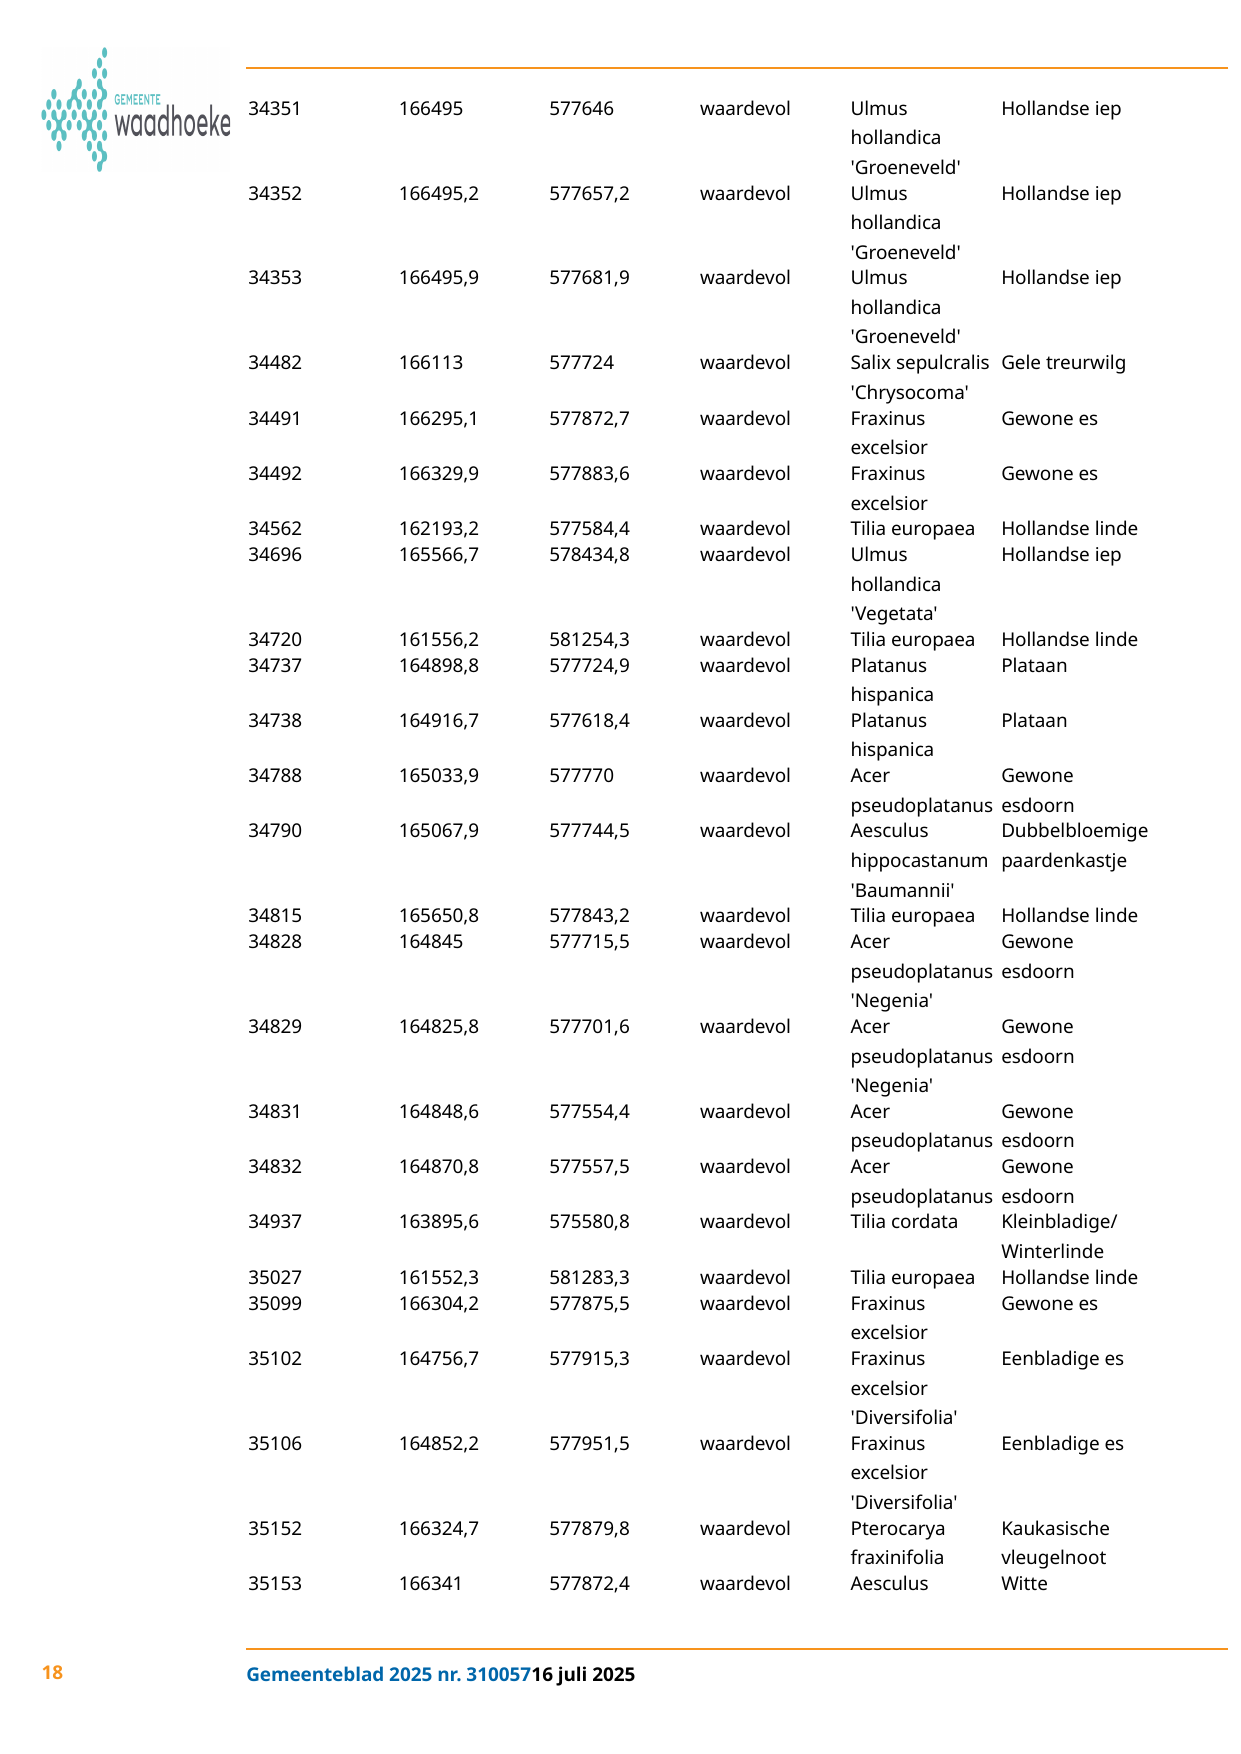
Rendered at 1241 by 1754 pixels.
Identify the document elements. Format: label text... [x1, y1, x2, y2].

table_cell 34828 [248, 928, 398, 1013]
table_cell 35153 [248, 1570, 398, 1596]
table_cell waardevol [700, 652, 850, 707]
table_cell Hollandse linde [1001, 626, 1152, 652]
table_cell waardevol [700, 1013, 850, 1098]
table_cell 577618,4 [549, 707, 700, 762]
table_cell 35102 [248, 1345, 398, 1430]
table_cell 34815 [248, 903, 398, 928]
table_cell 581283,3 [549, 1264, 700, 1290]
table_cell 34937 [248, 1209, 398, 1264]
table_cell Hollandse linde [1001, 1264, 1152, 1290]
table_cell 35106 [248, 1430, 398, 1515]
table_cell 577883,6 [549, 460, 700, 515]
table_cell 166495 [399, 95, 549, 180]
table_cell Ulmus hollandica 'Groeneveld' [850, 180, 1001, 264]
table_cell 578434,8 [549, 541, 700, 626]
table_cell 164848,6 [399, 1098, 549, 1153]
table_cell Tilia cordata [850, 1209, 1001, 1264]
table_cell 166295,1 [399, 405, 549, 460]
table_cell 165566,7 [399, 541, 549, 626]
table_cell waardevol [700, 903, 850, 928]
table_cell Hollandse linde [1001, 903, 1152, 928]
table_cell waardevol [700, 1570, 850, 1596]
table_cell waardevol [700, 707, 850, 762]
table_cell Gele treurwilg [1001, 350, 1152, 405]
table_cell Hollandse linde [1001, 515, 1152, 541]
table_cell 577724,9 [549, 652, 700, 707]
table_cell 34737 [248, 652, 398, 707]
table_cell Eenbladige es [1001, 1345, 1152, 1430]
table_cell Acer pseudoplatanus 'Negenia' [850, 1013, 1001, 1098]
table_cell waardevol [700, 763, 850, 818]
table_cell 166341 [399, 1570, 549, 1596]
table_cell 166495,2 [399, 180, 549, 264]
table_cell 34353 [248, 265, 398, 349]
table_cell 162193,2 [399, 515, 549, 541]
table_cell Aesculus hippocastanum 'Baumannii' [850, 818, 1001, 903]
table_cell 35099 [248, 1290, 398, 1345]
table_cell 577584,4 [549, 515, 700, 541]
table_cell Kleinbladige/Winterlinde [1001, 1209, 1152, 1264]
table_cell 165650,8 [399, 903, 549, 928]
table_cell Acer pseudoplatanus [850, 763, 1001, 818]
table_cell Gewone es [1001, 405, 1152, 460]
table_cell 577875,5 [549, 1290, 700, 1345]
table_cell 577701,6 [549, 1013, 700, 1098]
table_cell 34720 [248, 626, 398, 652]
table_cell waardevol [700, 180, 850, 264]
table_cell waardevol [700, 405, 850, 460]
table_cell Fraxinus excelsior 'Diversifolia' [850, 1345, 1001, 1430]
table_cell 577557,5 [549, 1154, 700, 1209]
table_cell waardevol [700, 515, 850, 541]
table_cell 577843,2 [549, 903, 700, 928]
table_cell 164756,7 [399, 1345, 549, 1430]
table_cell waardevol [700, 1290, 850, 1345]
table_cell 34351 [248, 95, 398, 180]
table_cell Kaukasische vleugelnoot [1001, 1515, 1152, 1570]
table_cell Gewone es [1001, 1290, 1152, 1345]
table_cell Platanus hispanica [850, 707, 1001, 762]
table_cell 577915,3 [549, 1345, 700, 1430]
table_cell waardevol [700, 1264, 850, 1290]
table_cell 577770 [549, 763, 700, 818]
table_cell Gewone es [1001, 460, 1152, 515]
table_cell 34829 [248, 1013, 398, 1098]
table_cell Witte [1001, 1570, 1152, 1596]
table_cell waardevol [700, 1345, 850, 1430]
table_cell 35152 [248, 1515, 398, 1570]
table_cell 165067,9 [399, 818, 549, 903]
table_cell 166495,9 [399, 265, 549, 349]
table_cell 34831 [248, 1098, 398, 1153]
table_cell waardevol [700, 1430, 850, 1515]
table_cell Tilia europaea [850, 1264, 1001, 1290]
table_cell Plataan [1001, 707, 1152, 762]
table_cell Tilia europaea [850, 515, 1001, 541]
table_cell 164916,7 [399, 707, 549, 762]
table_cell waardevol [700, 1098, 850, 1153]
table_cell 577646 [549, 95, 700, 180]
table_cell 35027 [248, 1264, 398, 1290]
table_cell 34492 [248, 460, 398, 515]
table_cell 34491 [248, 405, 398, 460]
table_cell waardevol [700, 265, 850, 349]
table_cell 163895,6 [399, 1209, 549, 1264]
picture [41, 47, 231, 172]
table_cell 575580,8 [549, 1209, 700, 1264]
table_cell 577951,5 [549, 1430, 700, 1515]
table_cell 577724 [549, 350, 700, 405]
table_cell Aesculus [850, 1570, 1001, 1596]
table_cell 34738 [248, 707, 398, 762]
table_cell Tilia europaea [850, 626, 1001, 652]
table_cell 164870,8 [399, 1154, 549, 1209]
table_cell Tilia europaea [850, 903, 1001, 928]
table_cell waardevol [700, 460, 850, 515]
table_cell 34788 [248, 763, 398, 818]
table_cell 161552,3 [399, 1264, 549, 1290]
table_cell Gewone esdoorn [1001, 763, 1152, 818]
table_cell 577879,8 [549, 1515, 700, 1570]
table_cell Fraxinus excelsior [850, 405, 1001, 460]
table_cell Ulmus hollandica 'Vegetata' [850, 541, 1001, 626]
table_cell 577872,4 [549, 1570, 700, 1596]
table_cell Gewone esdoorn [1001, 1154, 1152, 1209]
table_cell waardevol [700, 1154, 850, 1209]
table_cell 577681,9 [549, 265, 700, 349]
table_cell Ulmus hollandica 'Groeneveld' [850, 265, 1001, 349]
table_cell 34482 [248, 350, 398, 405]
table_cell Eenbladige es [1001, 1430, 1152, 1515]
table_cell waardevol [700, 626, 850, 652]
table_cell 166329,9 [399, 460, 549, 515]
table_cell 34696 [248, 541, 398, 626]
table_cell Gewone esdoorn [1001, 1098, 1152, 1153]
table_cell waardevol [700, 1515, 850, 1570]
table_cell 577657,2 [549, 180, 700, 264]
table_cell waardevol [700, 350, 850, 405]
table_cell waardevol [700, 541, 850, 626]
table_cell 34352 [248, 180, 398, 264]
table_cell 166324,7 [399, 1515, 549, 1570]
table_cell Fraxinus excelsior 'Diversifolia' [850, 1430, 1001, 1515]
table_cell Gewone esdoorn [1001, 1013, 1152, 1098]
table_cell waardevol [700, 818, 850, 903]
table_cell Fraxinus excelsior [850, 1290, 1001, 1345]
table_cell Plataan [1001, 652, 1152, 707]
table_cell 164898,8 [399, 652, 549, 707]
table_cell Acer pseudoplatanus [850, 1098, 1001, 1153]
table_cell 166113 [399, 350, 549, 405]
table_cell Dubbelbloemige paardenkastje [1001, 818, 1152, 903]
table_cell waardevol [700, 928, 850, 1013]
table_cell Hollandse iep [1001, 541, 1152, 626]
table_cell 166304,2 [399, 1290, 549, 1345]
table_cell Gewone esdoorn [1001, 928, 1152, 1013]
table_cell waardevol [700, 95, 850, 180]
table_cell 34832 [248, 1154, 398, 1209]
table_cell 577872,7 [549, 405, 700, 460]
table_cell Hollandse iep [1001, 265, 1152, 349]
table_cell 577554,4 [549, 1098, 700, 1153]
table_cell 164825,8 [399, 1013, 549, 1098]
table_cell Platanus hispanica [850, 652, 1001, 707]
table_cell Hollandse iep [1001, 180, 1152, 264]
table_cell Hollandse iep [1001, 95, 1152, 180]
table_cell 164852,2 [399, 1430, 549, 1515]
table_cell Fraxinus excelsior [850, 460, 1001, 515]
table_cell 164845 [399, 928, 549, 1013]
table_cell 34790 [248, 818, 398, 903]
table_cell Salix sepulcralis 'Chrysocoma' [850, 350, 1001, 405]
table_cell Pterocarya fraxinifolia [850, 1515, 1001, 1570]
table_cell 577744,5 [549, 818, 700, 903]
table_cell Acer pseudoplatanus 'Negenia' [850, 928, 1001, 1013]
table_cell Ulmus hollandica 'Groeneveld' [850, 95, 1001, 180]
table_cell waardevol [700, 1209, 850, 1264]
table_cell 161556,2 [399, 626, 549, 652]
table_cell 34562 [248, 515, 398, 541]
table_cell 581254,3 [549, 626, 700, 652]
table_cell Acer pseudoplatanus [850, 1154, 1001, 1209]
table_cell 577715,5 [549, 928, 700, 1013]
table_cell 165033,9 [399, 763, 549, 818]
